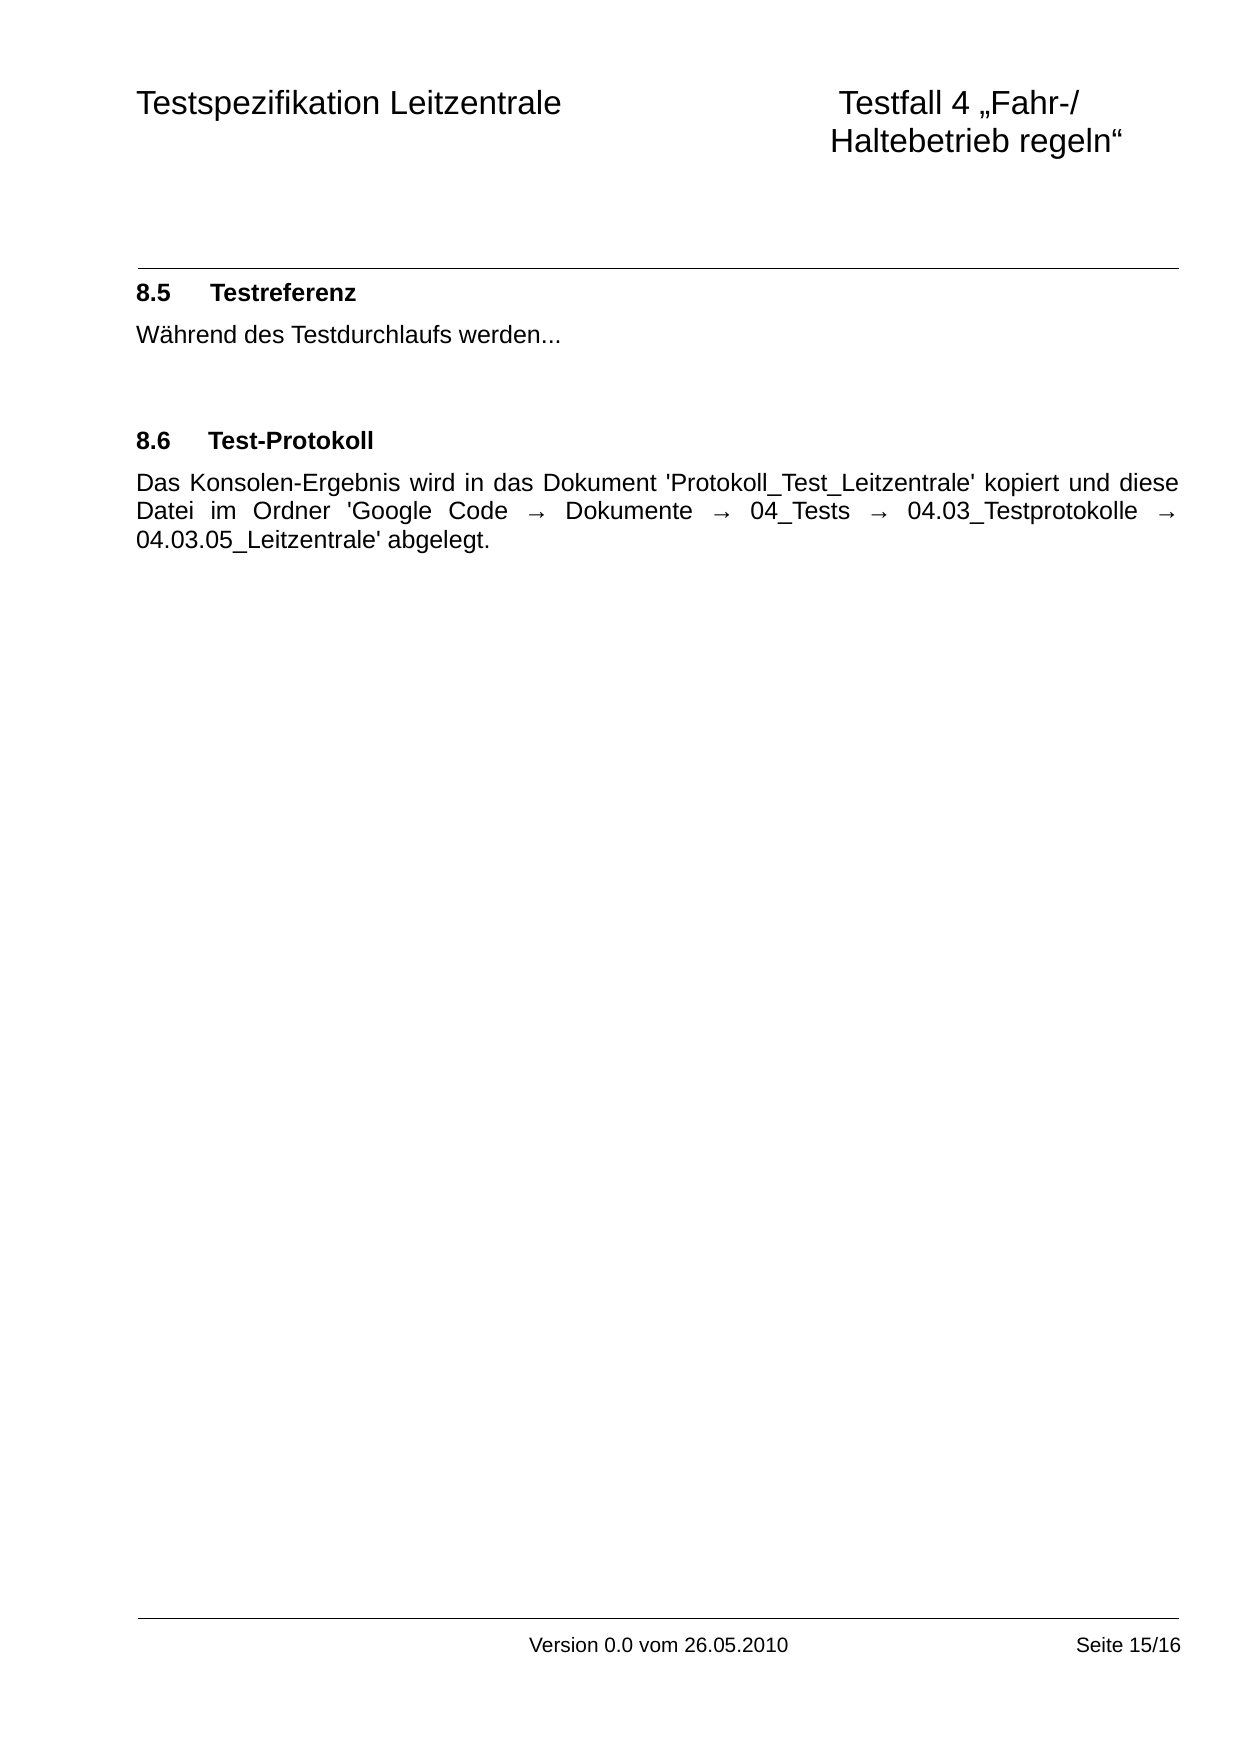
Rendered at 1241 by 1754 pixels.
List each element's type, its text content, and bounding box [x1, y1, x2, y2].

subtitle Test-Protokoll [136, 426, 1181, 455]
subtitle Testreferenz [136, 289, 1181, 307]
text Das Konsolen-Ergebnis wird in das Dokument 'Protokoll_Test_Leitzentrale' kopiert und diese Datei im Ordner 'Google Code → Dokumente → 04_Tests → 04.03_Testprotokolle → 04.03.05_Leitzentrale' abgelegt. [136, 467, 1181, 554]
text Während des Testdurchlaufs werden... [136, 319, 1181, 348]
